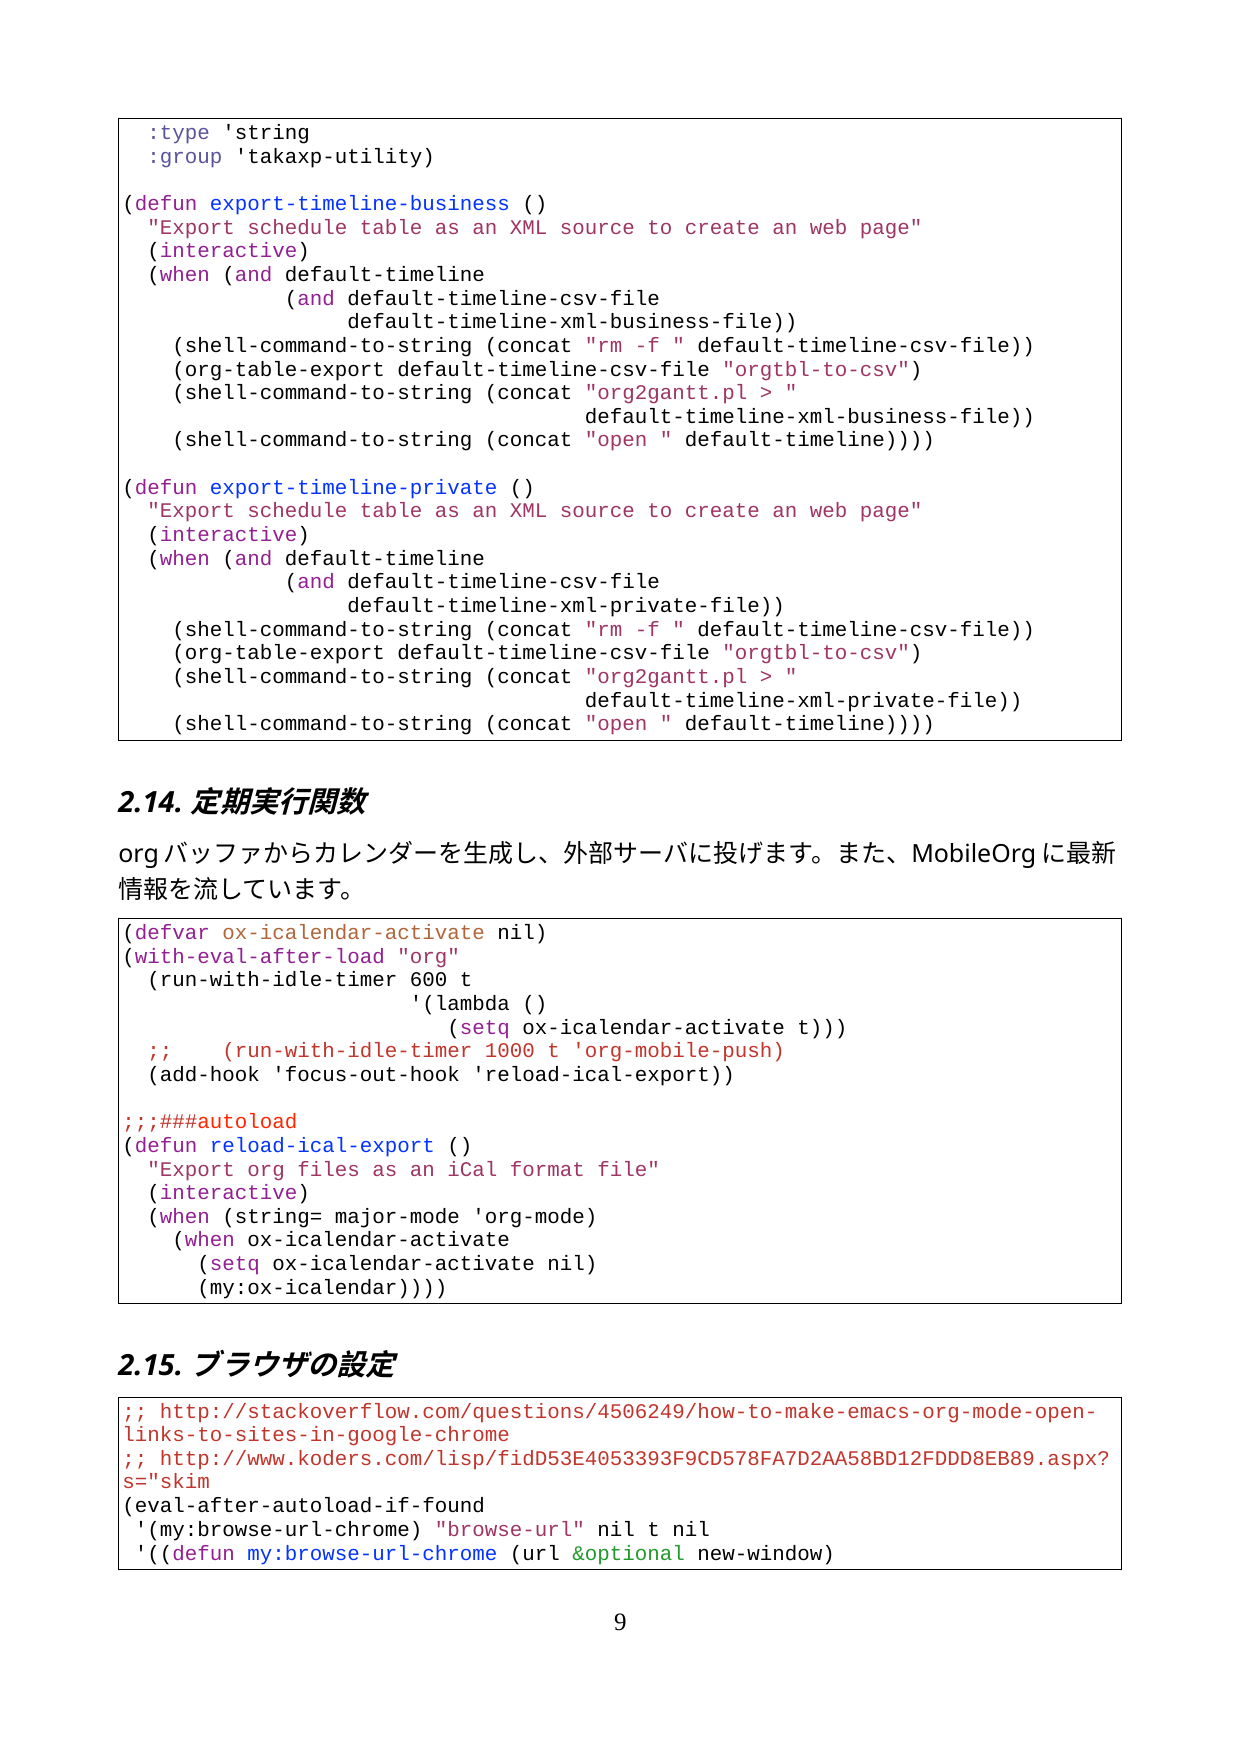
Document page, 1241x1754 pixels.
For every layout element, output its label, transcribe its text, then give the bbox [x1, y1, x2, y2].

text :group 'takaxp-utility) [119, 142, 1121, 165]
text (run-with-idle-timer 600 t [119, 965, 1121, 989]
text (when (string= major-mode 'org-mode) [119, 1202, 1121, 1226]
text ;;;###autoload [119, 1107, 1121, 1131]
text (interactive) [119, 1178, 1121, 1202]
text (defvar ox-icalendar-activate nil) [119, 919, 1121, 942]
text ;; http://www.koders.com/lisp/fidD53E4053393F9CD578FA7D2AA58BD12FDDD8EB89.aspx?s="skim [119, 1444, 1121, 1491]
text "Export schedule table as an XML source to create an web page" [119, 496, 1121, 520]
text ;; (run-with-idle-timer 1000 t 'org-mobile-push) [119, 1036, 1121, 1060]
text (shell-command-to-string (concat "org2gantt.pl > " [119, 378, 1121, 402]
text (my:ox-icalendar)))) [119, 1273, 1121, 1303]
text (and default-timeline-csv-file [119, 567, 1121, 591]
text (defun export-timeline-business () [119, 189, 1121, 213]
text default-timeline-xml-private-file)) [119, 686, 1121, 709]
text (defun export-timeline-private () [119, 473, 1121, 496]
text default-timeline-xml-business-file)) [119, 307, 1121, 331]
text (org-table-export default-timeline-csv-file "orgtbl-to-csv") [119, 354, 1121, 378]
text (when ox-icalendar-activate [119, 1226, 1121, 1249]
subtitle 定期実行関数 [118, 778, 1122, 821]
text (and default-timeline-csv-file [119, 284, 1121, 307]
text (org-table-export default-timeline-csv-file "orgtbl-to-csv") [119, 638, 1121, 662]
text (shell-command-to-string (concat "open " default-timeline)))) [119, 426, 1121, 449]
text :type 'string [119, 119, 1121, 142]
text "Export org files as an iCal format file" [119, 1154, 1121, 1178]
text (with-eval-after-load "org" [119, 942, 1121, 965]
text '(lambda () [119, 989, 1121, 1013]
text default-timeline-xml-private-file)) [119, 591, 1121, 615]
text (interactive) [119, 520, 1121, 544]
text (shell-command-to-string (concat "rm -f " default-timeline-csv-file)) [119, 615, 1121, 638]
text (interactive) [119, 236, 1121, 260]
text "Export schedule table as an XML source to create an web page" [119, 213, 1121, 236]
text (setq ox-icalendar-activate t))) [119, 1013, 1121, 1036]
text '((defun my:browse-url-chrome (url &optional new-window) [119, 1538, 1121, 1569]
text '(my:browse-url-chrome) "browse-url" nil t nil [119, 1515, 1121, 1538]
text (shell-command-to-string (concat "rm -f " default-timeline-csv-file)) [119, 331, 1121, 354]
text (when (and default-timeline [119, 544, 1121, 567]
text (shell-command-to-string (concat "org2gantt.pl > " [119, 662, 1121, 686]
text (when (and default-timeline [119, 260, 1121, 284]
text ;; http://stackoverflow.com/questions/4506249/how-to-make-emacs-org-mode-open-links-to-sites-in-google-chrome [119, 1398, 1121, 1444]
text default-timeline-xml-business-file)) [119, 402, 1121, 426]
text (eval-after-autoload-if-found [119, 1491, 1121, 1515]
text (setq ox-icalendar-activate nil) [119, 1249, 1121, 1273]
text (shell-command-to-string (concat "open " default-timeline)))) [119, 709, 1121, 740]
subtitle ブラウザの設定 [118, 1342, 1122, 1384]
text (add-hook 'focus-out-hook 'reload-ical-export)) [119, 1060, 1121, 1084]
text orgバッファからカレンダーを生成し、外部サーバに投げます。また、MobileOrgに最新情報を流しています。 [118, 833, 1122, 906]
text (defun reload-ical-export () [119, 1131, 1121, 1154]
